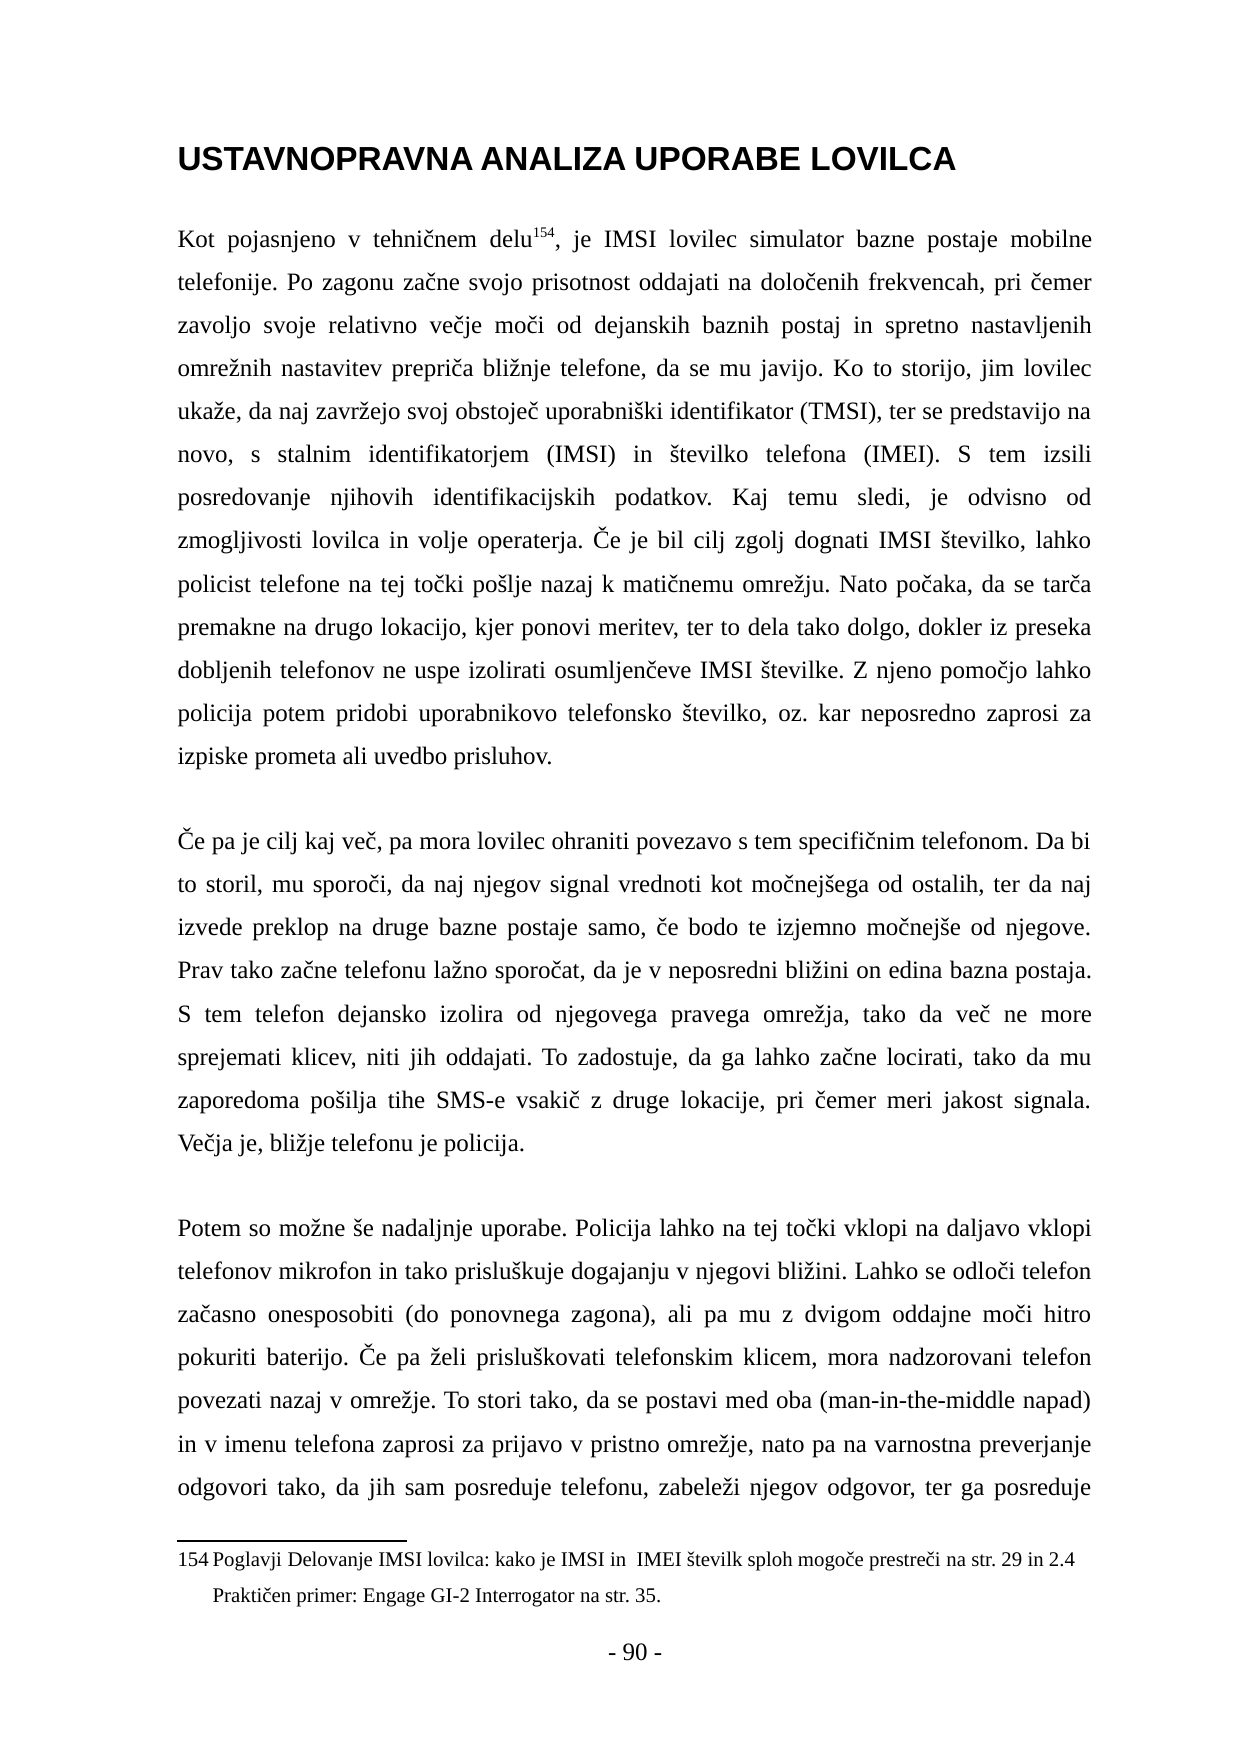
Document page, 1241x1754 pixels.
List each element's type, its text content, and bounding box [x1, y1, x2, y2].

subtitle USTAVNOPRAVNA ANALIZA UPORABE LOVILCA [177, 139, 1093, 178]
text Poglavji Delovanje IMSI lovilca: kako je IMSI in IMEI številk sploh mogoče prestreči na str. 30 in 2.4 Praktičen primer: Engage GI-2 Interrogator na str. 36. [177, 1547, 1093, 1607]
text Kot pojasnjeno v tehničnem delu, je IMSI lovilec simulator bazne postaje mobilne telefonije. Po zagonu začne svojo prisotnost oddajati na določenih frekvencah, pri čemer zavoljo svoje relativno večje moči od dejanskih baznih postaj in spretno nastavljenih omrežnih nastavitev prepriča bližnje telefone, da se mu javijo. Ko to storijo, jim lovilec ukaže, da naj zavržejo svoj obstoječ uporabniški identifikator (TMSI), ter se predstavijo na novo, s stalnim identifikatorjem (IMSI) in številko telefona (IMEI). S tem izsili posredovanje njihovih identifikacijskih podatkov. Kaj temu sledi, je odvisno od zmogljivosti lovilca in volje operaterja. Če je bil cilj zgolj dognati IMSI številko, lahko policist telefone na tej točki pošlje nazaj k matičnemu omrežju. Nato počaka, da se tarča premakne na drugo lokacijo, kjer ponovi meritev, ter to dela tako dolgo, dokler iz preseka dobljenih telefonov ne uspe izolirati osumljenčeve IMSI številke. Z njeno pomočjo lahko policija potem pridobi uporabnikovo telefonsko številko, oz. kar neposredno zaprosi za izpiske prometa ali uvedbo prisluhov. [177, 224, 1093, 770]
text Če pa je cilj kaj več, pa mora lovilec ohraniti povezavo s tem specifičnim telefonom. Da bi to storil, mu sporoči, da naj njegov signal vrednoti kot močnejšega od ostalih, ter da naj izvede preklop na druge bazne postaje samo, če bodo te izjemno močnejše od njegove. Prav tako začne telefonu lažno sporočat, da je v neposredni bližini on edina bazna postaja. S tem telefon dejansko izolira od njegovega pravega omrežja, tako da več ne more sprejemati klicev, niti jih oddajati. To zadostuje, da ga lahko začne locirati, tako da mu zaporedoma pošilja tihe SMS-e vsakič z druge lokacije, pri čemer meri jakost signala. Večja je, bližje telefonu je policija. [177, 826, 1093, 1157]
text Potem so možne še nadaljnje uporabe. Policija lahko na tej točki vklopi na daljavo vklopi telefonov mikrofon in tako prisluškuje dogajanju v njegovi bližini. Lahko se odloči telefon začasno onesposobiti (do ponovnega zagona), ali pa mu z dvigom oddajne moči hitro pokuriti baterijo. Če pa želi prisluškovati telefonskim klicem, mora nadzorovani telefon povezati nazaj v omrežje. To stori tako, da se postavi med oba (man-in-the-middle napad) in v imenu telefona zaprosi za prijavo v pristno omrežje, nato pa na varnostna preverjanje odgovori tako, da jih sam posreduje telefonu, zabeleži njegov odgovor, ter ga posreduje [177, 1213, 1093, 1501]
